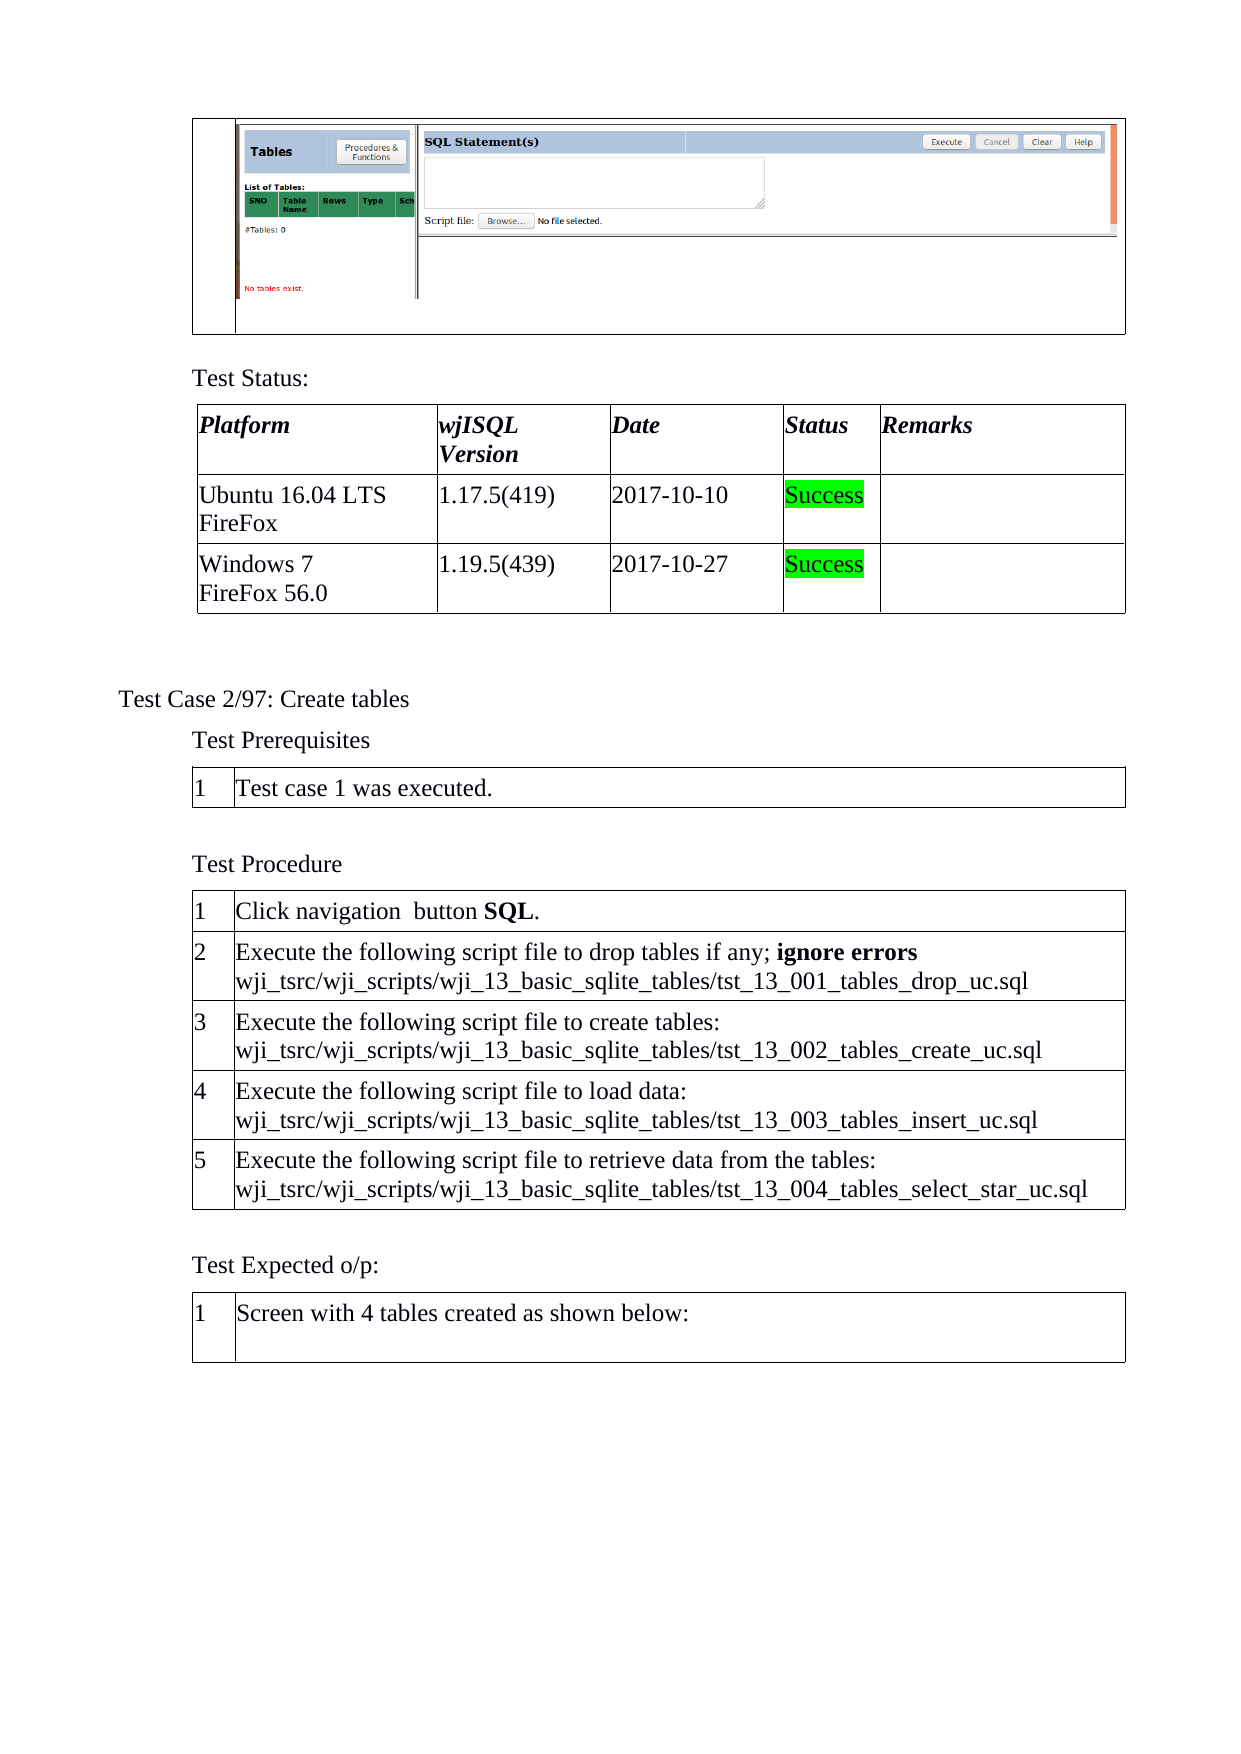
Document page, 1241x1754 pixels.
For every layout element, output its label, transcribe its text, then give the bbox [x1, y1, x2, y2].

table_header 1 [193, 1293, 235, 1361]
table_cell Success [784, 544, 880, 612]
table_cell [881, 474, 1125, 543]
table_cell Execute the following script file to create tables: wji_tsrc/wji_scripts/wji_13_basic_sqlite_tables/tst_13_002_tables_create_uc.sql [235, 1001, 1125, 1070]
table_header Remarks [881, 405, 1125, 473]
table_cell Windows 7 FireFox 56.0 [198, 544, 437, 612]
text Test Procedure [118, 849, 1122, 878]
text Test Case 2/97: Create tables [118, 684, 1122, 713]
picture [236, 124, 1117, 299]
table_cell 2 [193, 932, 234, 1000]
table_header Screen with 4 tables created as shown below: [236, 1293, 1125, 1361]
table_header Test case 1 was executed. [235, 768, 1125, 807]
table_cell 5 [193, 1140, 234, 1209]
table_header Click navigation button SQL. [235, 891, 1125, 931]
table_cell 1.19.5(439) [438, 544, 610, 612]
table_cell 1.17.5(419) [438, 475, 610, 543]
table_cell 4 [193, 1071, 234, 1139]
table_cell [881, 543, 1125, 612]
text Test Status: [118, 363, 1122, 391]
table_cell 2017-10-27 [611, 544, 783, 612]
table_cell Success [784, 475, 880, 543]
table_cell Execute the following script file to drop tables if any; ignore errors wji_tsrc/wji_scripts/wji_13_basic_sqlite_tables/tst_13_001_tables_drop_uc.sql [235, 932, 1125, 1000]
table_header Date [611, 405, 783, 473]
table_cell Execute the following script file to load data: wji_tsrc/wji_scripts/wji_13_basic_sqlite_tables/tst_13_003_tables_insert_uc.sql [235, 1071, 1125, 1139]
table_cell 3 [193, 1001, 234, 1070]
table_cell Ubuntu 16.04 LTS FireFox [198, 475, 437, 543]
table_header 1 [193, 891, 234, 931]
table_header Platform [198, 405, 437, 473]
table_cell 2017-10-10 [611, 475, 783, 543]
table_header [193, 119, 235, 333]
table_cell Execute the following script file to retrieve data from the tables: wji_tsrc/wji_scripts/wji_13_basic_sqlite_tables/tst_13_004_tables_select_star_uc.sql [235, 1140, 1125, 1209]
table_header 1 [193, 768, 234, 807]
table_header Status [784, 405, 880, 473]
text Test Expected o/p: [118, 1251, 1122, 1279]
text Test Prerequisites [118, 725, 1122, 754]
table_header [236, 119, 1125, 333]
table_header wjISQL Version [438, 405, 610, 473]
